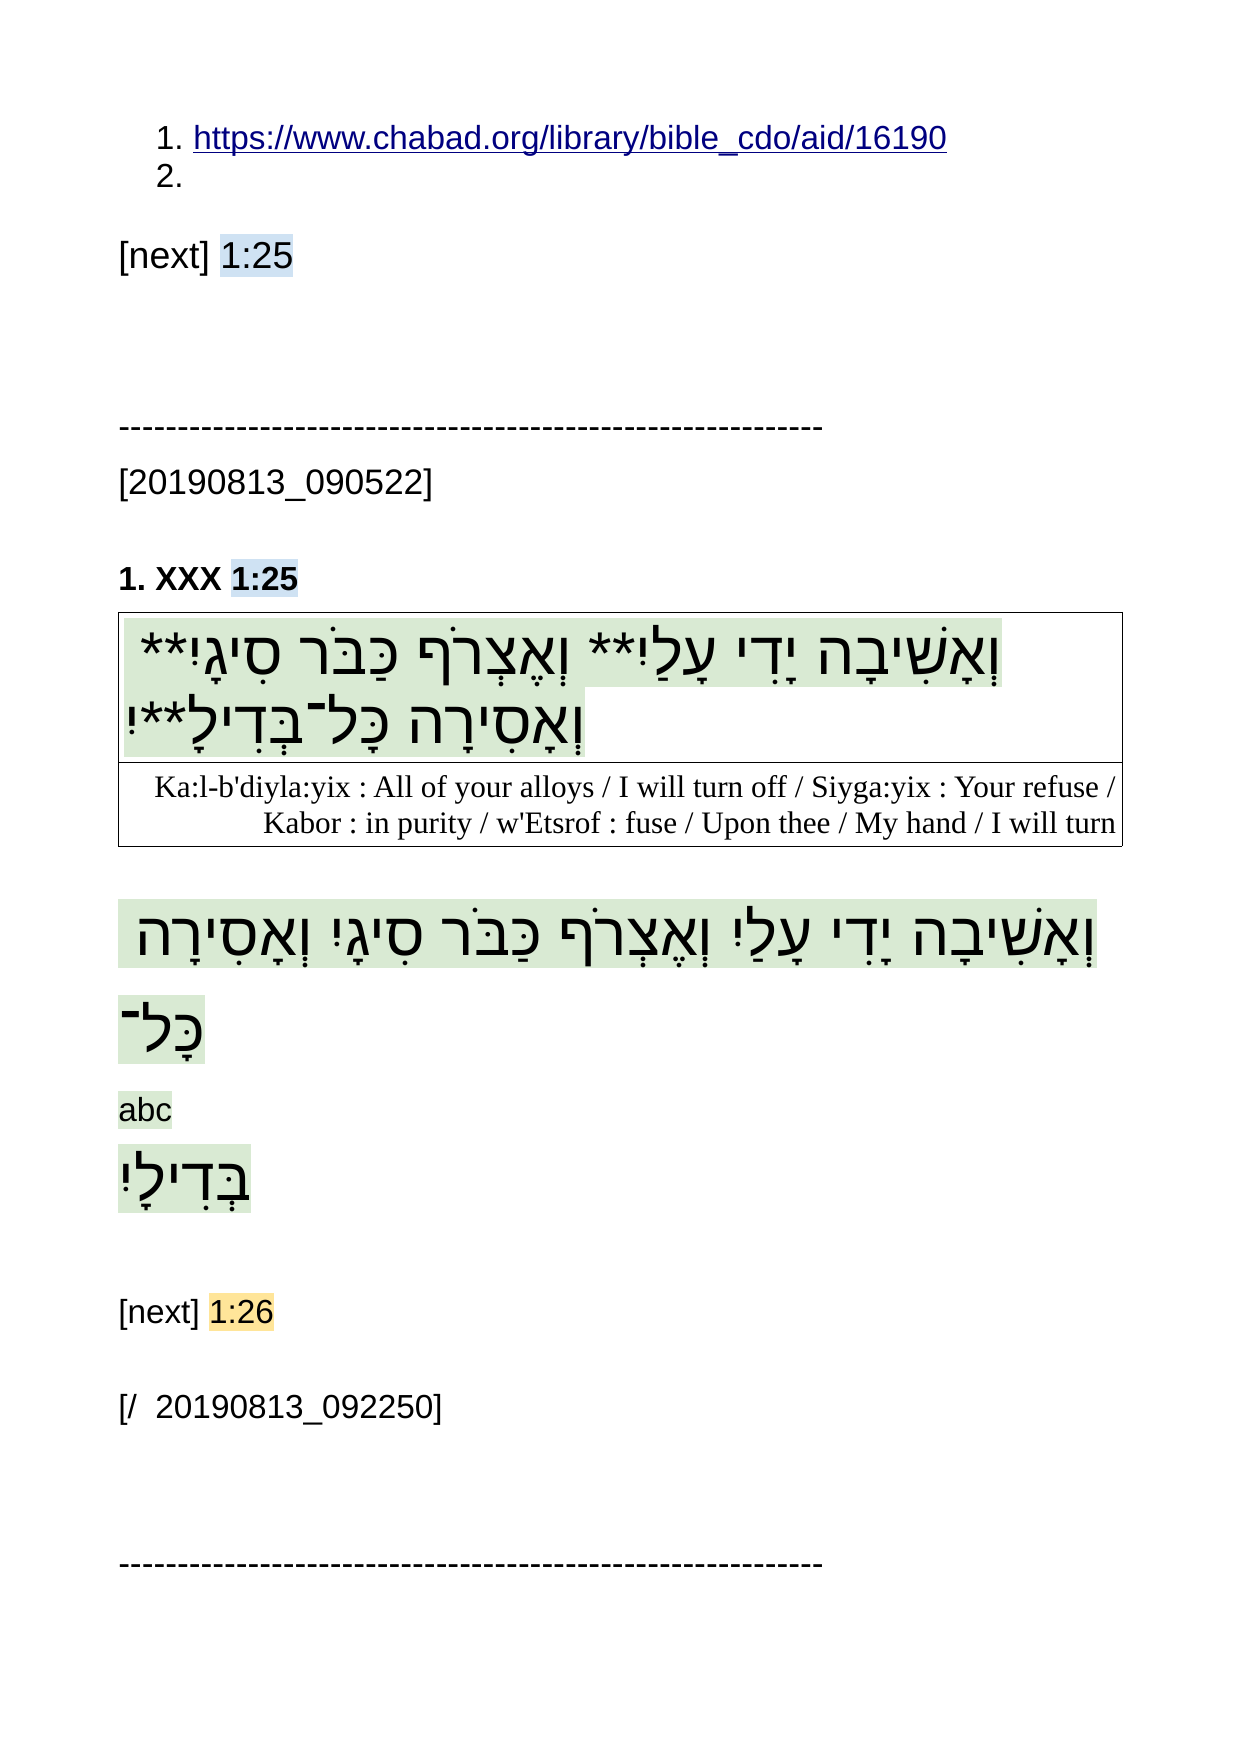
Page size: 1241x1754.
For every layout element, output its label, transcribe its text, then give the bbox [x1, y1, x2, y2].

text [/ 20190813_092250] [118, 1387, 1122, 1425]
text בְּדִילָיִ [118, 1143, 1122, 1213]
text abc [118, 1091, 1122, 1129]
text [20190813_090522] [118, 461, 1122, 502]
text [next] 1:26 [118, 1292, 1122, 1331]
text 1. XXX 1:25 [118, 559, 1122, 597]
list https://www.chabad.org/library/bible_cdo/aid/16190 [156, 118, 1122, 157]
text ------------------------------------------------------------ [118, 405, 1122, 446]
table_header וְאָשִׁיבָה יָדִי עָלַיִ** וְאֶצְרֹף כַּבֹּר סִיגָיִ** וְאָסִירָה כָּל־בְּדִילָ**יִ [119, 613, 1122, 762]
text וְאָשִׁיבָה יָדִי עָלַיִ וְאֶצְרֹף כַּבֹּר סִיגָיִ וְאָסִירָה כָּל־ [118, 899, 1122, 1064]
text ------------------------------------------------------------ [118, 1542, 1122, 1583]
text [next] 1:25 [118, 233, 1122, 277]
table_cell Ka:l-b'diyla:yix : All of your alloys / I will turn off / Siyga:yix : Your refuse / Kabor : in purity / w'Etsrof : fuse / Upon thee / My hand / I will turn [119, 763, 1122, 846]
